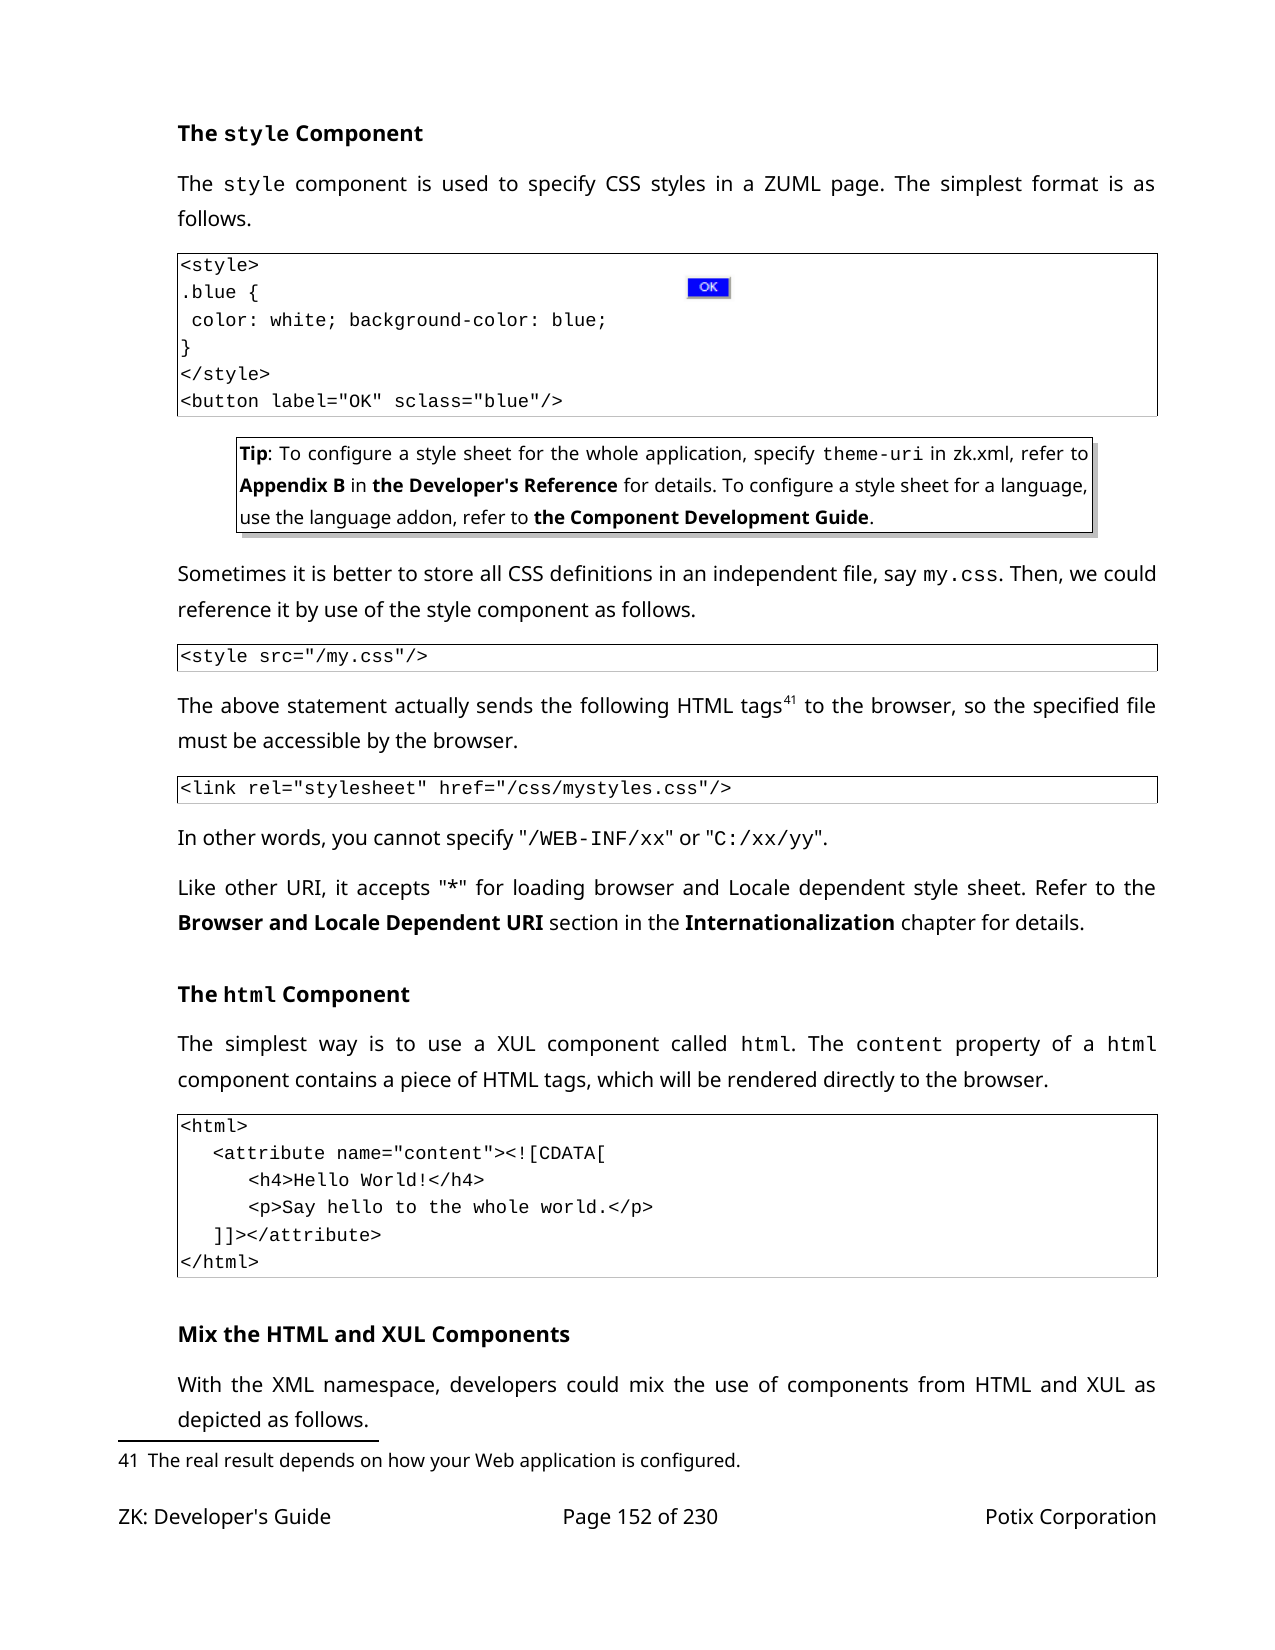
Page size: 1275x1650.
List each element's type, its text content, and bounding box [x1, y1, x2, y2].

picture [683, 272, 735, 303]
text <button label="OK" sclass="blue"/> [178, 389, 1157, 416]
text <style> [178, 254, 1157, 277]
text ]]></attribute> [178, 1222, 1157, 1247]
text <link rel="stylesheet" href="/css/mystyles.css"/> [178, 777, 1157, 803]
subtitle Mix the HTML and XUL Components [177, 1319, 1157, 1349]
text With the XML namespace, developers could mix the use of components from HTML and XUL as depicted as follows. [177, 1370, 1157, 1433]
text <attribute name="content"><![CDATA[ [178, 1141, 1157, 1165]
text The real result depends on how your Web application is configured. [118, 1447, 1157, 1473]
text The style component is used to specify CSS styles in a ZUML page. The simplest format is as follows. [177, 169, 1157, 233]
text Sometimes it is better to store all CSS definitions in an independent file, say my.css. Then, we could reference it by use of the style component as follows. [177, 559, 1157, 623]
subtitle The style Component [177, 118, 1157, 148]
subtitle The html Component [177, 978, 1157, 1009]
text In other words, you cannot specify "/WEB-INF/xx" or "C:/xx/yy". [177, 823, 1157, 852]
text } [178, 335, 1157, 359]
text The above statement actually sends the following HTML tags to the browser, so the specified file must be accessible by the browser. [177, 691, 1157, 755]
text </style> [178, 362, 1157, 386]
text <p>Say hello to the whole world.</p> [178, 1195, 1157, 1219]
text color: white; background-color: blue; [178, 308, 1157, 332]
text <html> [178, 1115, 1157, 1138]
text <h4>Hello World!</h4> [178, 1168, 1157, 1192]
text .blue { [178, 280, 1157, 305]
text The simplest way is to use a XUL component called html. The content property of a html component contains a piece of HTML tags, which will be rendered directly to the browser. [177, 1029, 1157, 1093]
text Like other URI, it accepts "*" for loading browser and Locale dependent style sheet. Refer to the Browser and Locale Dependent URI section in the Internationalization chapter for details. [177, 873, 1157, 936]
text <style src="/my.css"/> [178, 645, 1157, 671]
text </html> [178, 1249, 1157, 1277]
text Tip: To configure a style sheet for the whole application, specify theme-uri in zk.xml, refer to Appendix B in the Developer's Reference for details. To configure a style sheet for a language, use the language addon, refer to the Component Development Guide. [237, 438, 1092, 532]
